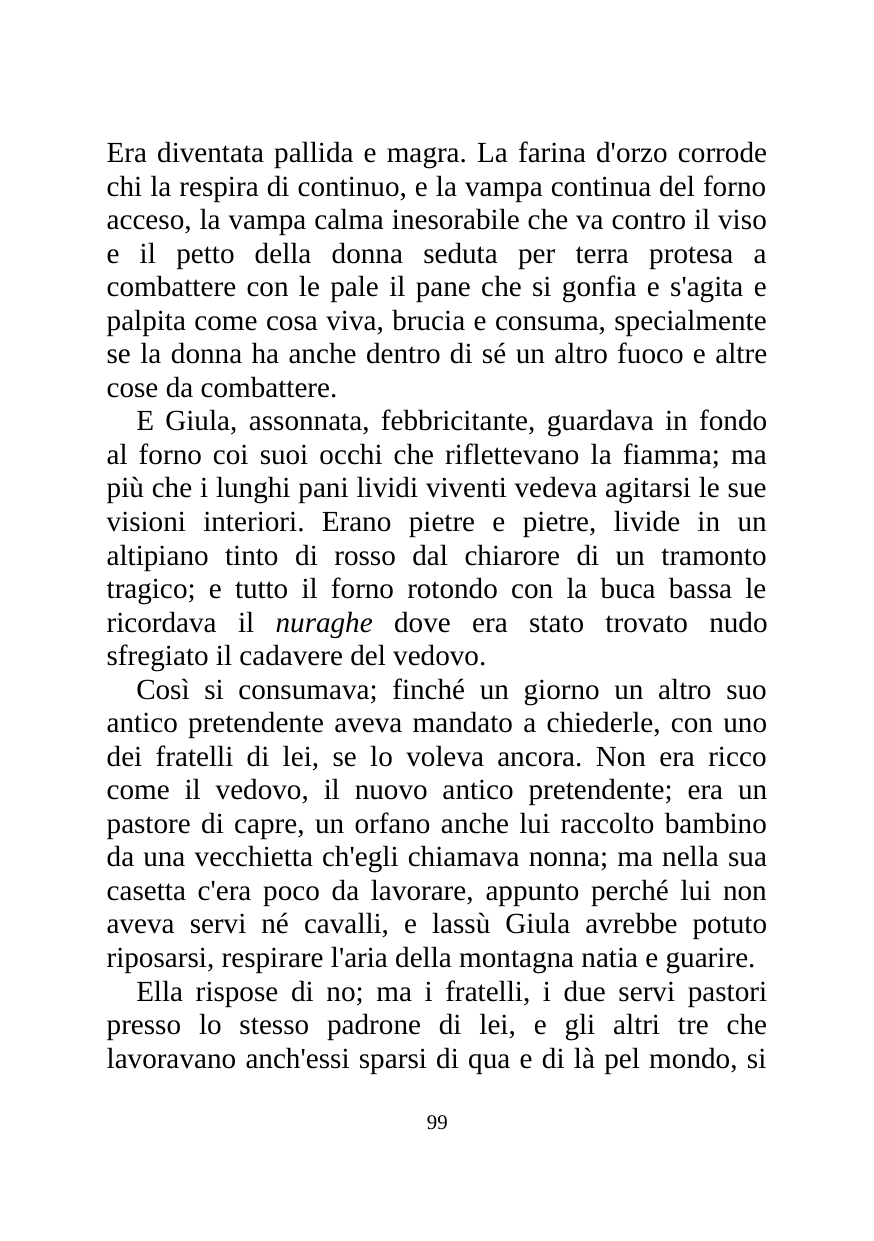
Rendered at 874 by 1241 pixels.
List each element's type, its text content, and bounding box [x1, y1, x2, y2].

text Ella rispose di no; ma i fratelli, i due servi pastori presso lo stesso padrone di lei, e gli altri tre che lavoravano anch'essi sparsi di qua e di là pel mondo, si [106, 974, 768, 1074]
text Era diventata pallida e magra. La farina d'orzo corrode chi la respira di continuo, e la vampa continua del forno acceso, la vampa calma inesorabile che va contro il viso e il petto della donna seduta per terra protesa a combattere con le pale il pane che si gonfia e s'agita e palpita come cosa viva, brucia e consuma, specialmente se la donna ha anche dentro di sé un altro fuoco e altre cose da combattere. [106, 135, 768, 403]
text Così si consumava; finché un giorno un altro suo antico pretendente aveva mandato a chiederle, con uno dei fratelli di lei, se lo voleva ancora. Non era ricco come il vedovo, il nuovo antico pretendente; era un pastore di capre, un orfano anche lui raccolto bambino da una vecchietta ch'egli chiamava nonna; ma nella sua casetta c'era poco da lavorare, appunto perché lui non aveva servi né cavalli, e lassù Giula avrebbe potuto riposarsi, respirare l'aria della montagna natia e guarire. [106, 672, 768, 974]
text E Giula, assonnata, febbricitante, guardava in fondo al forno coi suoi occhi che riflettevano la fiamma; ma più che i lunghi pani lividi viventi vedeva agitarsi le sue visioni interiori. Erano pietre e pietre, livide in un altipiano tinto di rosso dal chiarore di un tramonto tragico; e tutto il forno rotondo con la buca bassa le ricordava il nuraghe dove era stato trovato nudo sfregiato il cadavere del vedovo. [106, 403, 768, 672]
